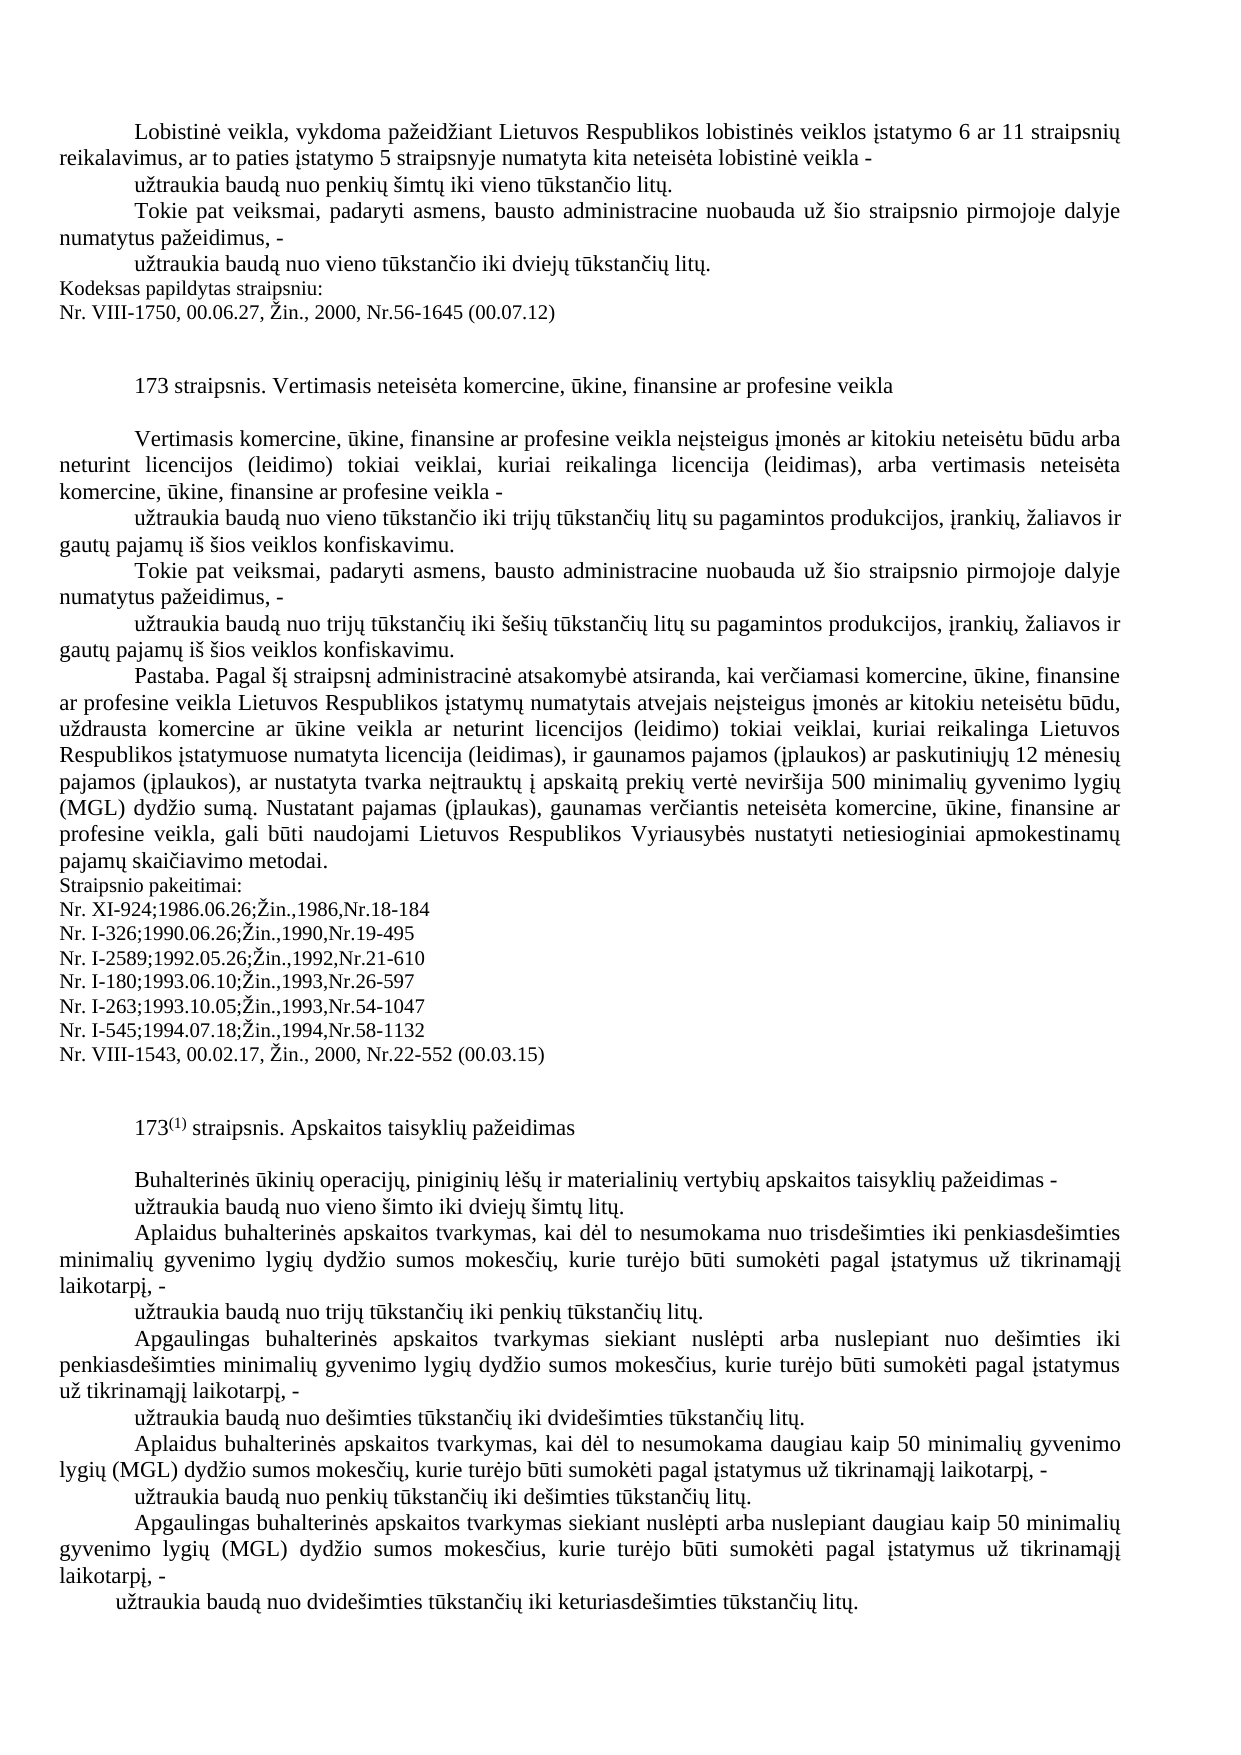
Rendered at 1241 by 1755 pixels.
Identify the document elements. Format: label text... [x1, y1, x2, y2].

text Straipsnio pakeitimai: [59, 873, 1122, 897]
text Nr. XI-924;1986.06.26;Žin.,1986,Nr.18-184 [59, 897, 1122, 921]
text Aplaidus buhalterinės apskaitos tvarkymas, kai dėl to nesumokama daugiau kaip 50 minimalių gyvenimo lygių (MGL) dydžio sumos mokesčių, kurie turėjo būti sumokėti pagal įstatymus už tikrinamąjį laikotarpį, - [59, 1430, 1122, 1483]
text Pastaba. Pagal šį straipsnį administracinė atsakomybė atsiranda, kai verčiamasi komercine, ūkine, finansine ar profesine veikla Lietuvos Respublikos įstatymų numatytais atvejais neįsteigus įmonės ar kitokiu neteisėtu būdu, uždrausta komercine ar ūkine veikla ar neturint licencijos (leidimo) tokiai veiklai, kuriai reikalinga Lietuvos Respublikos įstatymuose numatyta licencija (leidimas), ir gaunamos pajamos (įplaukos) ar paskutiniųjų 12 mėnesių pajamos (įplaukos), ar nustatyta tvarka neįtrauktų į apskaitą prekių vertė neviršija 500 minimalių gyvenimo lygių (MGL) dydžio sumą. Nustatant pajamas (įplaukas), gaunamas verčiantis neteisėta komercine, ūkine, finansine ar profesine veikla, gali būti naudojami Lietuvos Respublikos Vyriausybės nustatyti netiesioginiai apmokestinamų pajamų skaičiavimo metodai. [59, 662, 1122, 873]
text Tokie pat veiksmai, padaryti asmens, bausto administracine nuobauda už šio straipsnio pirmojoje dalyje numatytus pažeidimus, - [59, 557, 1122, 610]
text Nr. VIII-1750, 00.06.27, Žin., 2000, Nr.56-1645 (00.07.12) [59, 300, 1122, 324]
text Nr. I-263;1993.10.05;Žin.,1993,Nr.54-1047 [59, 993, 1122, 1018]
text užtraukia baudą nuo penkių šimtų iki vieno tūkstančio litų. [59, 171, 1122, 197]
text užtraukia baudą nuo vieno tūkstančio iki dviejų tūkstančių litų. [59, 250, 1122, 276]
text Tokie pat veiksmai, padaryti asmens, bausto administracine nuobauda už šio straipsnio pirmojoje dalyje numatytus pažeidimus, - [59, 197, 1122, 250]
text Nr. VIII-1543, 00.02.17, Žin., 2000, Nr.22-552 (00.03.15) [59, 1042, 1122, 1066]
text Apgaulingas buhalterinės apskaitos tvarkymas siekiant nuslėpti arba nuslepiant nuo dešimties iki penkiasdešimties minimalių gyvenimo lygių dydžio sumos mokesčius, kurie turėjo būti sumokėti pagal įstatymus už tikrinamąjį laikotarpį, - [59, 1325, 1122, 1404]
text Buhalterinės ūkinių operacijų, piniginių lėšų ir materialinių vertybių apskaitos taisyklių pažeidimas - [59, 1167, 1122, 1193]
text Kodeksas papildytas straipsniu: [59, 276, 1122, 300]
text užtraukia baudą nuo trijų tūkstančių iki šešių tūkstančių litų su pagamintos produkcijos, įrankių, žaliavos ir gautų pajamų iš šios veiklos konfiskavimu. [59, 610, 1122, 662]
text Nr. I-545;1994.07.18;Žin.,1994,Nr.58-1132 [59, 1018, 1122, 1042]
text užtraukia baudą nuo dešimties tūkstančių iki dvidešimties tūkstančių litų. [59, 1404, 1122, 1430]
text 173 straipsnis. Vertimasis neteisėta komercine, ūkine, finansine ar profesine veikla [134, 372, 1122, 399]
text Vertimasis komercine, ūkine, finansine ar profesine veikla neįsteigus įmonės ar kitokiu neteisėtu būdu arba neturint licencijos (leidimo) tokiai veiklai, kuriai reikalinga licencija (leidimas), arba vertimasis neteisėta komercine, ūkine, finansine ar profesine veikla - [59, 425, 1122, 504]
text užtraukia baudą nuo vieno tūkstančio iki trijų tūkstančių litų su pagamintos produkcijos, įrankių, žaliavos ir gautų pajamų iš šios veiklos konfiskavimu. [59, 504, 1122, 557]
text užtraukia baudą nuo trijų tūkstančių iki penkių tūkstančių litų. [59, 1298, 1122, 1325]
text Nr. I-180;1993.06.10;Žin.,1993,Nr.26-597 [59, 969, 1122, 993]
text Nr. I-326;1990.06.26;Žin.,1990,Nr.19-495 [59, 921, 1122, 945]
text Apgaulingas buhalterinės apskaitos tvarkymas siekiant nuslėpti arba nuslepiant daugiau kaip 50 minimalių gyvenimo lygių (MGL) dydžio sumos mokesčius, kurie turėjo būti sumokėti pagal įstatymus už tikrinamąjį laikotarpį, - [59, 1509, 1122, 1588]
text užtraukia baudą nuo dvidešimties tūkstančių iki keturiasdešimties tūkstančių litų. [59, 1588, 1122, 1614]
text 173(1) straipsnis. Apskaitos taisyklių pažeidimas [59, 1114, 1122, 1140]
text Lobistinė veikla, vykdoma pažeidžiant Lietuvos Respublikos lobistinės veiklos įstatymo 6 ar 11 straipsnių reikalavimus, ar to paties įstatymo 5 straipsnyje numatyta kita neteisėta lobistinė veikla - [59, 118, 1122, 171]
text Nr. I-2589;1992.05.26;Žin.,1992,Nr.21-610 [59, 945, 1122, 969]
text Aplaidus buhalterinės apskaitos tvarkymas, kai dėl to nesumokama nuo trisdešimties iki penkiasdešimties minimalių gyvenimo lygių dydžio sumos mokesčių, kurie turėjo būti sumokėti pagal įstatymus už tikrinamąjį laikotarpį, - [59, 1219, 1122, 1298]
text užtraukia baudą nuo vieno šimto iki dviejų šimtų litų. [59, 1193, 1122, 1219]
text užtraukia baudą nuo penkių tūkstančių iki dešimties tūkstančių litų. [59, 1483, 1122, 1509]
